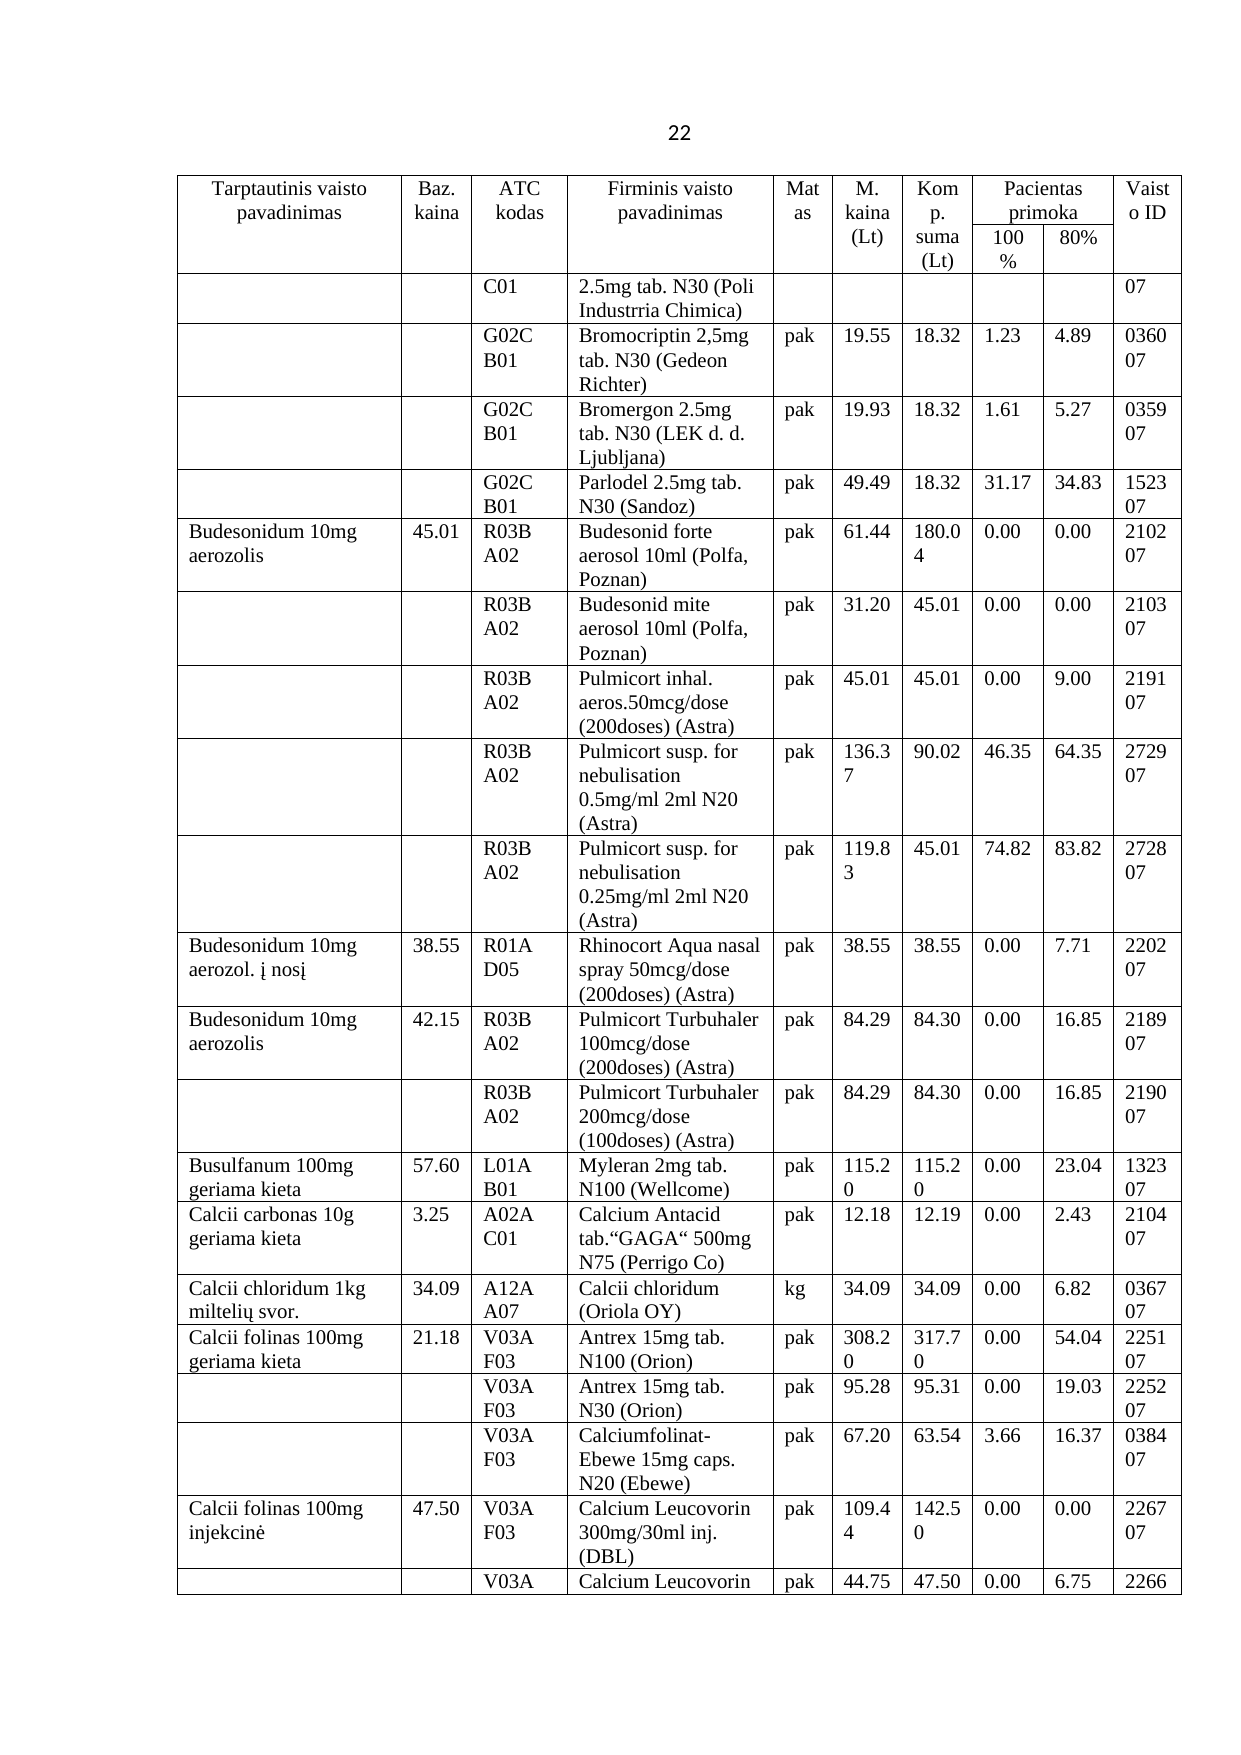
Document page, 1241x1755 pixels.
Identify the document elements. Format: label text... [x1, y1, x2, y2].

table_cell [402, 470, 471, 518]
table_cell 6.75 [1044, 1569, 1113, 1593]
table_cell [178, 592, 401, 664]
table_cell Budesonid forte aerosol 10ml (Polfa, Poznan) [568, 519, 773, 591]
table_cell Calcii chloridum 1kg miltelių svor. [178, 1275, 401, 1323]
table_header ATC kodas [472, 176, 567, 273]
table_cell 7.71 [1044, 933, 1113, 1006]
table_cell 16.85 [1044, 1007, 1113, 1079]
table_cell 0.00 [973, 592, 1043, 664]
table_cell 07 [1114, 274, 1181, 322]
table_cell 6.82 [1044, 1275, 1113, 1323]
table_cell 84.30 [903, 1007, 972, 1079]
table_cell 220207 [1114, 933, 1181, 1006]
table_cell Rhinocort Aqua nasal spray 50mcg/dose (200doses) (Astra) [568, 933, 773, 1006]
table_cell [833, 274, 902, 322]
table_cell 54.04 [1044, 1325, 1113, 1373]
table_cell V03A F03 [472, 1374, 567, 1422]
table_cell [402, 836, 471, 932]
table_cell 0.00 [973, 933, 1043, 1006]
table_cell 84.30 [903, 1080, 972, 1152]
table_cell Parlodel 2.5mg tab. N30 (Sandoz) [568, 470, 773, 518]
table_cell 84.29 [833, 1080, 902, 1152]
table_cell 64.35 [1044, 739, 1113, 835]
table_cell 84.29 [833, 1007, 902, 1079]
table_cell G02C B01 [472, 324, 567, 396]
table_cell Calcium Leucovorin [568, 1569, 773, 1593]
table_cell 47.50 [402, 1496, 471, 1568]
table_cell 63.54 [903, 1423, 972, 1495]
table_cell Budesonidum 10mg aerozol. į nosį [178, 933, 401, 1006]
table_cell [402, 592, 471, 664]
table_cell R03B A02 [472, 592, 567, 664]
table_cell 45.01 [903, 592, 972, 664]
table_cell 46.35 [973, 739, 1043, 835]
table_cell pak [774, 1080, 832, 1152]
table_header Matas [774, 176, 832, 273]
table_cell 83.82 [1044, 836, 1113, 932]
table_cell 272807 [1114, 836, 1181, 932]
table_cell 74.82 [973, 836, 1043, 932]
table_cell V03A [472, 1569, 567, 1593]
table_cell 0.00 [973, 1202, 1043, 1274]
table_cell 219007 [1114, 1080, 1181, 1152]
table_cell 45.01 [833, 666, 902, 738]
table_cell 38.55 [402, 933, 471, 1006]
table_cell [402, 1080, 471, 1152]
table_cell Bromocriptin 2,5mg tab. N30 (Gedeon Richter) [568, 324, 773, 396]
table_cell 1.23 [973, 324, 1043, 396]
table_cell 036007 [1114, 324, 1181, 396]
table_cell [402, 397, 471, 469]
table_cell Calcii folinas 100mg injekcinė [178, 1496, 401, 1568]
table_cell 1.61 [973, 397, 1043, 469]
table_cell 0.00 [973, 666, 1043, 738]
table_cell Budesonidum 10mg aerozolis [178, 519, 401, 591]
table_cell 0.00 [973, 1007, 1043, 1079]
table_cell pak [774, 470, 832, 518]
table_cell 12.18 [833, 1202, 902, 1274]
table_cell 142.50 [903, 1496, 972, 1568]
table_cell R03B A02 [472, 1007, 567, 1079]
table_cell Busulfanum 100mg geriama kieta [178, 1153, 401, 1201]
table_cell 19.03 [1044, 1374, 1113, 1422]
table_cell pak [774, 666, 832, 738]
table_cell [973, 274, 1043, 322]
table_cell 0.00 [1044, 1496, 1113, 1568]
table_cell 18.32 [903, 470, 972, 518]
table_cell 2.5mg tab. N30 (Poli Industrria Chimica) [568, 274, 773, 322]
table_cell pak [774, 1496, 832, 1568]
table_cell 31.17 [973, 470, 1043, 518]
table_cell 0.00 [973, 1275, 1043, 1323]
table_cell Budesonidum 10mg aerozolis [178, 1007, 401, 1079]
table_cell 45.01 [903, 836, 972, 932]
table_cell V03A F03 [472, 1423, 567, 1495]
table_cell 0.00 [973, 1153, 1043, 1201]
table_cell 21.18 [402, 1325, 471, 1373]
table_cell 038407 [1114, 1423, 1181, 1495]
table_cell 036707 [1114, 1275, 1181, 1323]
table_cell 45.01 [903, 666, 972, 738]
table_cell [774, 274, 832, 322]
table_cell 308.20 [833, 1325, 902, 1373]
table_cell 2266 [1114, 1569, 1181, 1593]
table_cell 0.00 [973, 1080, 1043, 1152]
table_cell pak [774, 836, 832, 932]
table_cell 3.66 [973, 1423, 1043, 1495]
table_cell 210407 [1114, 1202, 1181, 1274]
table_cell [178, 274, 401, 322]
table_cell [178, 739, 401, 835]
table_cell 95.28 [833, 1374, 902, 1422]
table_cell pak [774, 1423, 832, 1495]
table_header Vaisto ID [1114, 176, 1181, 273]
table_cell 180.04 [903, 519, 972, 591]
table_cell Bromergon 2.5mg tab. N30 (LEK d. d. Ljubljana) [568, 397, 773, 469]
table_cell [178, 836, 401, 932]
table_cell 80% [1044, 225, 1113, 273]
table_cell Calcii chloridum (Oriola OY) [568, 1275, 773, 1323]
table_cell pak [774, 519, 832, 591]
table_cell [402, 274, 471, 322]
table_cell [402, 1569, 471, 1593]
table_cell 95.31 [903, 1374, 972, 1422]
table_cell Myleran 2mg tab. N100 (Wellcome) [568, 1153, 773, 1201]
table_cell 34.83 [1044, 470, 1113, 518]
table_cell V03A F03 [472, 1496, 567, 1568]
table_cell pak [774, 1569, 832, 1593]
table_cell 5.27 [1044, 397, 1113, 469]
table_cell pak [774, 324, 832, 396]
table_cell A12A A07 [472, 1275, 567, 1323]
table_cell Calciumfolinat-Ebewe 15mg caps. N20 (Ebewe) [568, 1423, 773, 1495]
table_cell 119.83 [833, 836, 902, 932]
table_cell Pulmicort Turbuhaler 200mcg/dose (100doses) (Astra) [568, 1080, 773, 1152]
table_cell Antrex 15mg tab. N30 (Orion) [568, 1374, 773, 1422]
table_cell [178, 1569, 401, 1593]
table_header Firminis vaisto pavadinimas [568, 176, 773, 273]
table_cell 3.25 [402, 1202, 471, 1274]
table_cell 226707 [1114, 1496, 1181, 1568]
table_cell G02C B01 [472, 397, 567, 469]
table_cell pak [774, 739, 832, 835]
table_cell 16.37 [1044, 1423, 1113, 1495]
table_cell [402, 1374, 471, 1422]
table_cell 19.93 [833, 397, 902, 469]
table_cell A02A C01 [472, 1202, 567, 1274]
table_cell pak [774, 592, 832, 664]
table_cell 0.00 [1044, 592, 1113, 664]
table_cell 0.00 [973, 1325, 1043, 1373]
table_cell L01A B01 [472, 1153, 567, 1201]
table_cell Calcii folinas 100mg geriama kieta [178, 1325, 401, 1373]
table_cell 67.20 [833, 1423, 902, 1495]
table_cell pak [774, 933, 832, 1006]
table_header Baz. kaina [402, 176, 471, 273]
table_cell [178, 324, 401, 396]
table_cell 132307 [1114, 1153, 1181, 1201]
table_cell R03B A02 [472, 666, 567, 738]
table_cell pak [774, 1153, 832, 1201]
table_cell 49.49 [833, 470, 902, 518]
table_cell 0.00 [973, 1496, 1043, 1568]
table_cell Pulmicort susp. for nebulisation 0.25mg/ml 2ml N20 (Astra) [568, 836, 773, 932]
table_cell Budesonid mite aerosol 10ml (Polfa, Poznan) [568, 592, 773, 664]
table_cell 38.55 [833, 933, 902, 1006]
table_cell V03A F03 [472, 1325, 567, 1373]
table_cell 34.09 [903, 1275, 972, 1323]
table_cell [1044, 274, 1113, 322]
table_cell 57.60 [402, 1153, 471, 1201]
table_cell 47.50 [903, 1569, 972, 1593]
table_cell 225107 [1114, 1325, 1181, 1373]
table_cell 109.44 [833, 1496, 902, 1568]
table_cell 225207 [1114, 1374, 1181, 1422]
table_cell [178, 1423, 401, 1495]
table_cell 61.44 [833, 519, 902, 591]
table_header Komp. suma (Lt) [903, 176, 972, 273]
table_cell 218907 [1114, 1007, 1181, 1079]
table_cell 0.00 [1044, 519, 1113, 591]
table_cell 136.37 [833, 739, 902, 835]
table_cell pak [774, 397, 832, 469]
table_cell 210207 [1114, 519, 1181, 591]
table_cell R03B A02 [472, 1080, 567, 1152]
table_cell 42.15 [402, 1007, 471, 1079]
table_cell 272907 [1114, 739, 1181, 835]
table_cell 115.20 [833, 1153, 902, 1201]
table_header Pacientas primoka [973, 176, 1113, 224]
table_cell 219107 [1114, 666, 1181, 738]
table_cell 23.04 [1044, 1153, 1113, 1201]
table_cell Pulmicort inhal. aeros.50mcg/dose (200doses) (Astra) [568, 666, 773, 738]
table_cell [178, 666, 401, 738]
table_cell [178, 470, 401, 518]
table_cell [178, 1080, 401, 1152]
table_cell pak [774, 1325, 832, 1373]
table_cell Calcii carbonas 10g geriama kieta [178, 1202, 401, 1274]
table_cell [402, 666, 471, 738]
table_cell pak [774, 1374, 832, 1422]
table_cell 38.55 [903, 933, 972, 1006]
table_cell [178, 397, 401, 469]
table_cell G02C B01 [472, 470, 567, 518]
table_cell 45.01 [402, 519, 471, 591]
table_cell 0.00 [973, 1569, 1043, 1593]
table_cell 035907 [1114, 397, 1181, 469]
table_cell 44.75 [833, 1569, 902, 1593]
table_cell [402, 324, 471, 396]
table_cell pak [774, 1202, 832, 1274]
table_cell 115.20 [903, 1153, 972, 1201]
table_cell C01 [472, 274, 567, 322]
table_cell 34.09 [833, 1275, 902, 1323]
table_cell R01A D05 [472, 933, 567, 1006]
table_cell R03B A02 [472, 836, 567, 932]
table_cell 9.00 [1044, 666, 1113, 738]
table_cell Calcium Leucovorin 300mg/30ml inj. (DBL) [568, 1496, 773, 1568]
table_cell Pulmicort Turbuhaler 100mcg/dose (200doses) (Astra) [568, 1007, 773, 1079]
table_cell 317.70 [903, 1325, 972, 1373]
table_cell [402, 739, 471, 835]
table_cell 4.89 [1044, 324, 1113, 396]
table_cell 152307 [1114, 470, 1181, 518]
table_cell R03B A02 [472, 519, 567, 591]
table_cell 19.55 [833, 324, 902, 396]
table_header Tarptautinis vaisto pavadinimas [178, 176, 401, 273]
table_cell [178, 1374, 401, 1422]
table_cell 0.00 [973, 1374, 1043, 1422]
table_cell kg [774, 1275, 832, 1323]
table_cell 2.43 [1044, 1202, 1113, 1274]
table_cell 31.20 [833, 592, 902, 664]
table_cell R03B A02 [472, 739, 567, 835]
table_cell Calcium Antacid tab.“GAGA“ 500mg N75 (Perrigo Co) [568, 1202, 773, 1274]
table_cell 0.00 [973, 519, 1043, 591]
table_header M. kaina (Lt) [833, 176, 902, 273]
table_cell [402, 1423, 471, 1495]
table_cell 16.85 [1044, 1080, 1113, 1152]
table_cell Pulmicort susp. for nebulisation 0.5mg/ml 2ml N20 (Astra) [568, 739, 773, 835]
table_cell 12.19 [903, 1202, 972, 1274]
table_cell 90.02 [903, 739, 972, 835]
table_cell 18.32 [903, 324, 972, 396]
table_cell Antrex 15mg tab. N100 (Orion) [568, 1325, 773, 1373]
table_cell 210307 [1114, 592, 1181, 664]
table_cell 18.32 [903, 397, 972, 469]
table_cell 100% [973, 225, 1043, 273]
table_cell [903, 274, 972, 322]
table_cell 34.09 [402, 1275, 471, 1323]
table_cell pak [774, 1007, 832, 1079]
